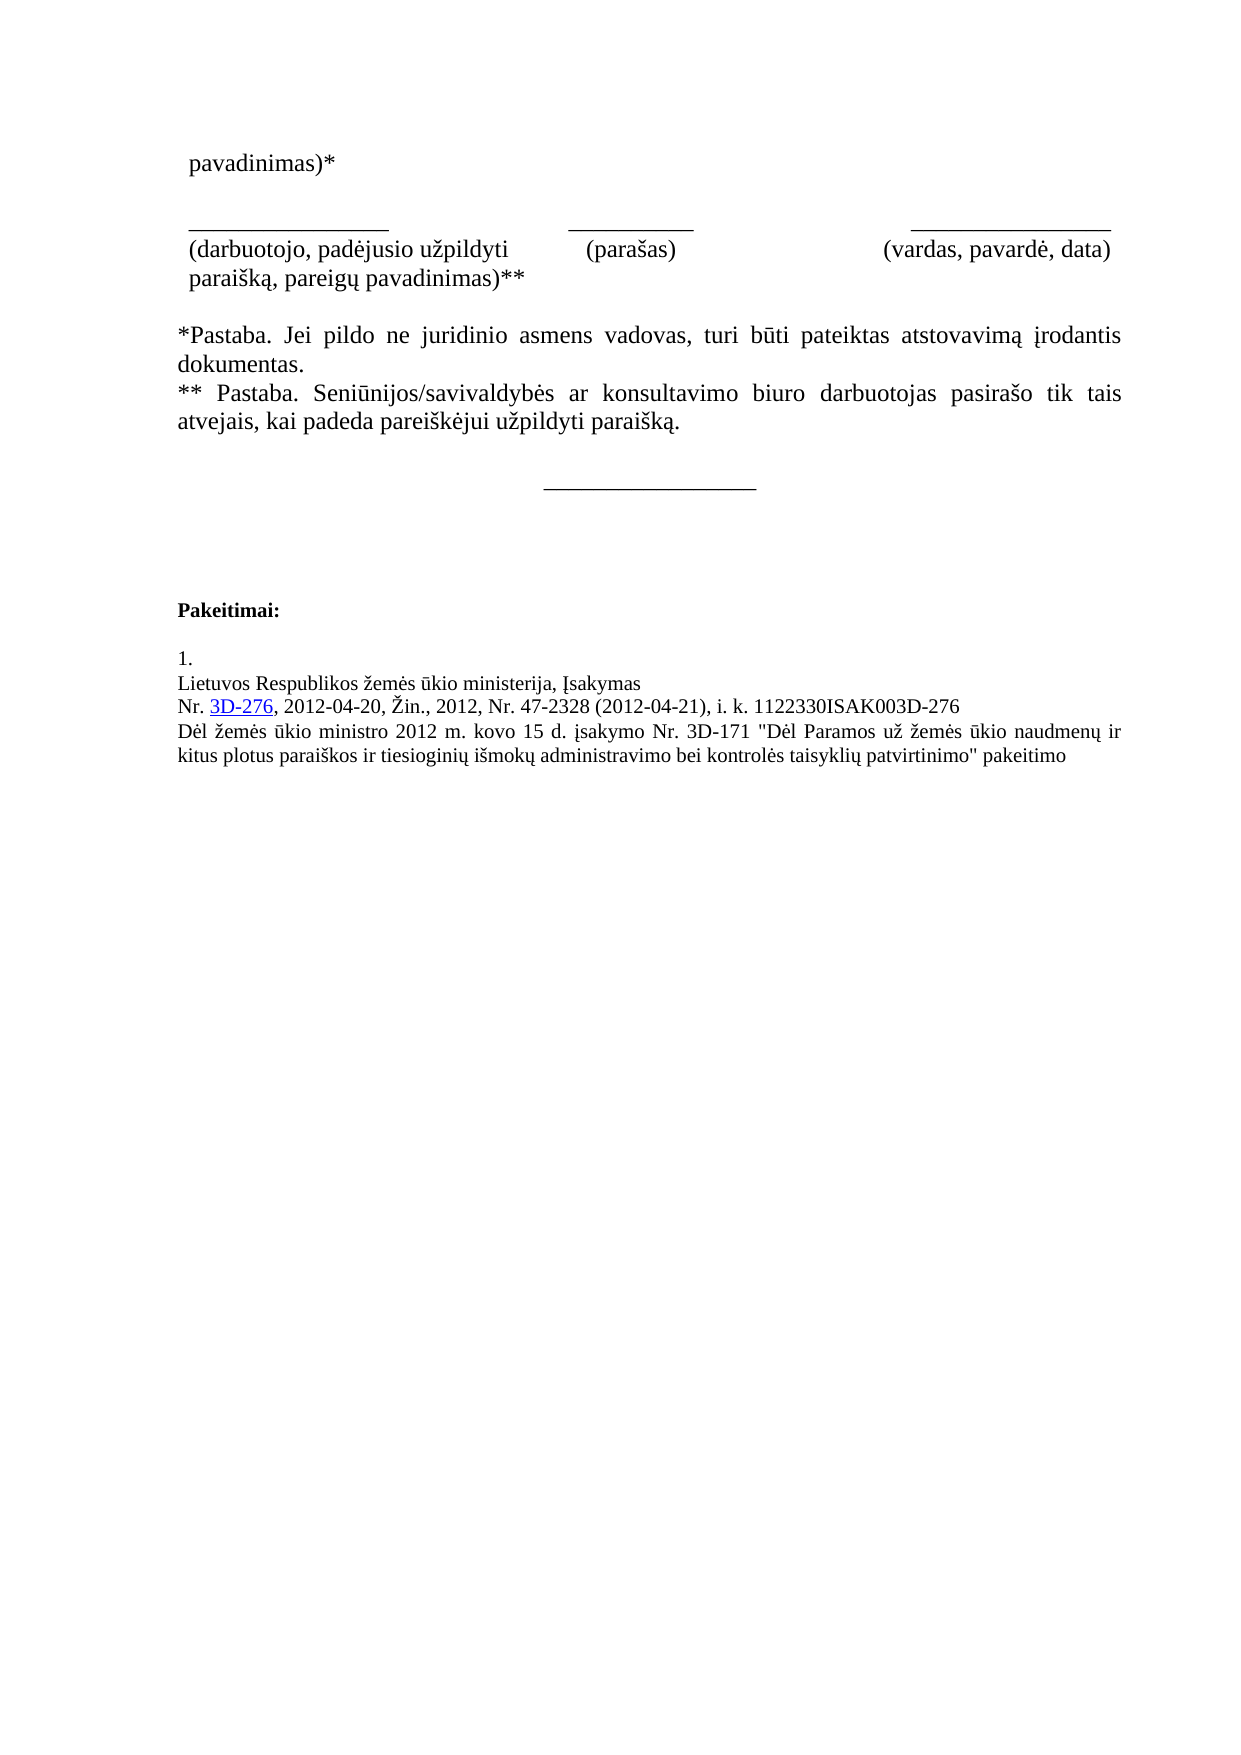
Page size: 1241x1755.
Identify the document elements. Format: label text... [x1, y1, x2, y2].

text Pakeitimai: [177, 598, 1122, 622]
text Dėl žemės ūkio ministro 2012 m. kovo 15 d. įsakymo Nr. 3D-171 "Dėl Paramos už žemės ūkio naudmenų ir kitus plotus paraiškos ir tiesioginių išmokų administravimo bei kontrolės taisyklių patvirtinimo" pakeitimo [177, 718, 1122, 767]
text Lietuvos Respublikos žemės ūkio ministerija, Įsakymas [177, 670, 1122, 694]
table_header [540, 148, 721, 176]
text Nr. 3D-276, 2012-04-20, Žin., 2012, Nr. 47-2328 (2012-04-21), i. k. 1122330ISAK003D-276 [177, 694, 1122, 718]
table_header ________________ (darbuotojo, padėjusio užpildyti paraišką, pareigų pavadinimas)** [177, 205, 540, 291]
table_header ________________ (vardas, pavardė, data) [721, 205, 1122, 291]
table_header pavadinimas)* [177, 148, 540, 176]
text _________________ [177, 464, 1122, 493]
text *Pastaba. Jei pildo ne juridinio asmens vadovas, turi būti pateiktas atstovavimą įrodantis dokumentas. [177, 320, 1122, 378]
text 1. [177, 646, 1122, 670]
table_header [721, 148, 1122, 176]
text ** Pastaba. Seniūnijos/savivaldybės ar konsultavimo biuro darbuotojas pasirašo tik tais atvejais, kai padeda pareiškėjui užpildyti paraišką. [177, 378, 1122, 435]
table_header __________ (parašas) [540, 205, 721, 291]
